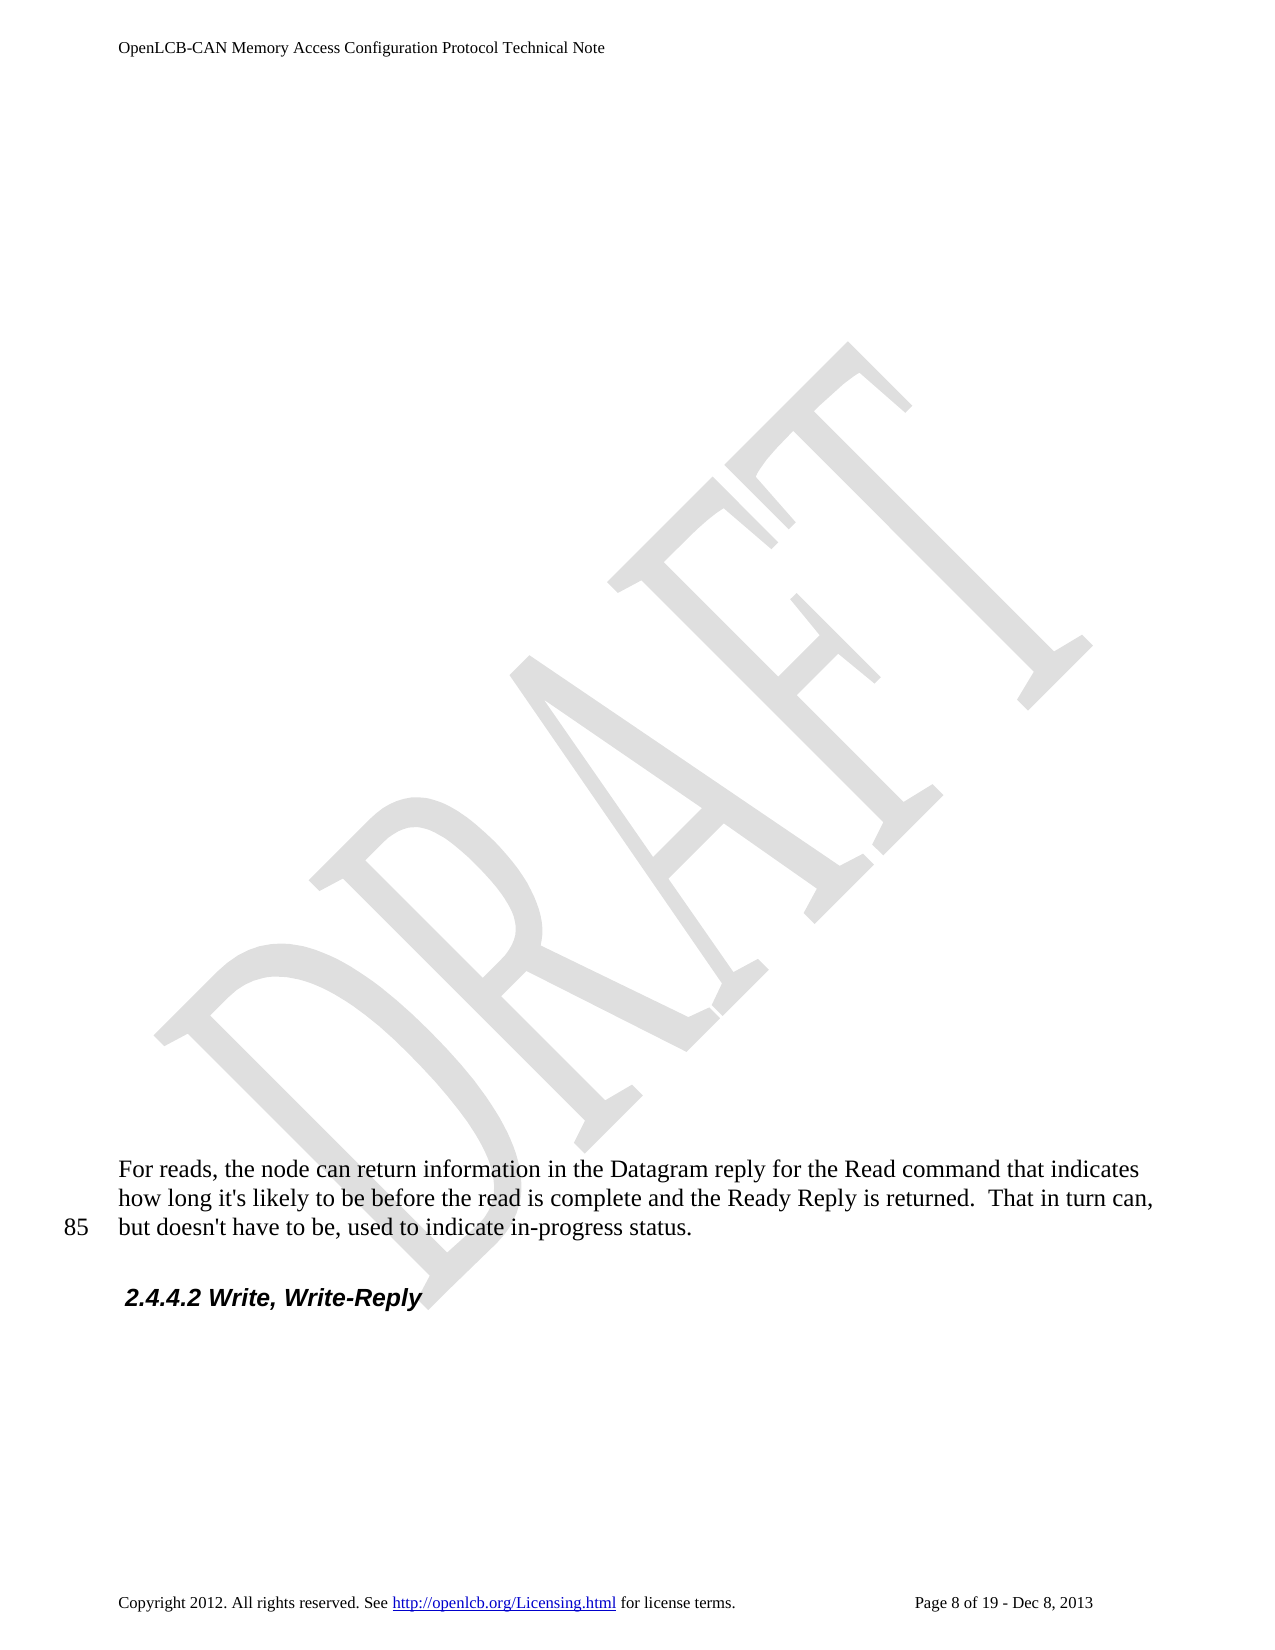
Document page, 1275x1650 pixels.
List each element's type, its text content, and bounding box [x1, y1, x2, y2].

text For reads, the node can return information in the Datagram reply for the Read command that indicates how long it's likely to be before the read is complete and the Ready Reply is returned. That in turn can, but doesn't have to be, used to indicate in-progress status. [118, 150, 1157, 1241]
subtitle Write, Write-Reply [118, 1283, 1157, 1312]
